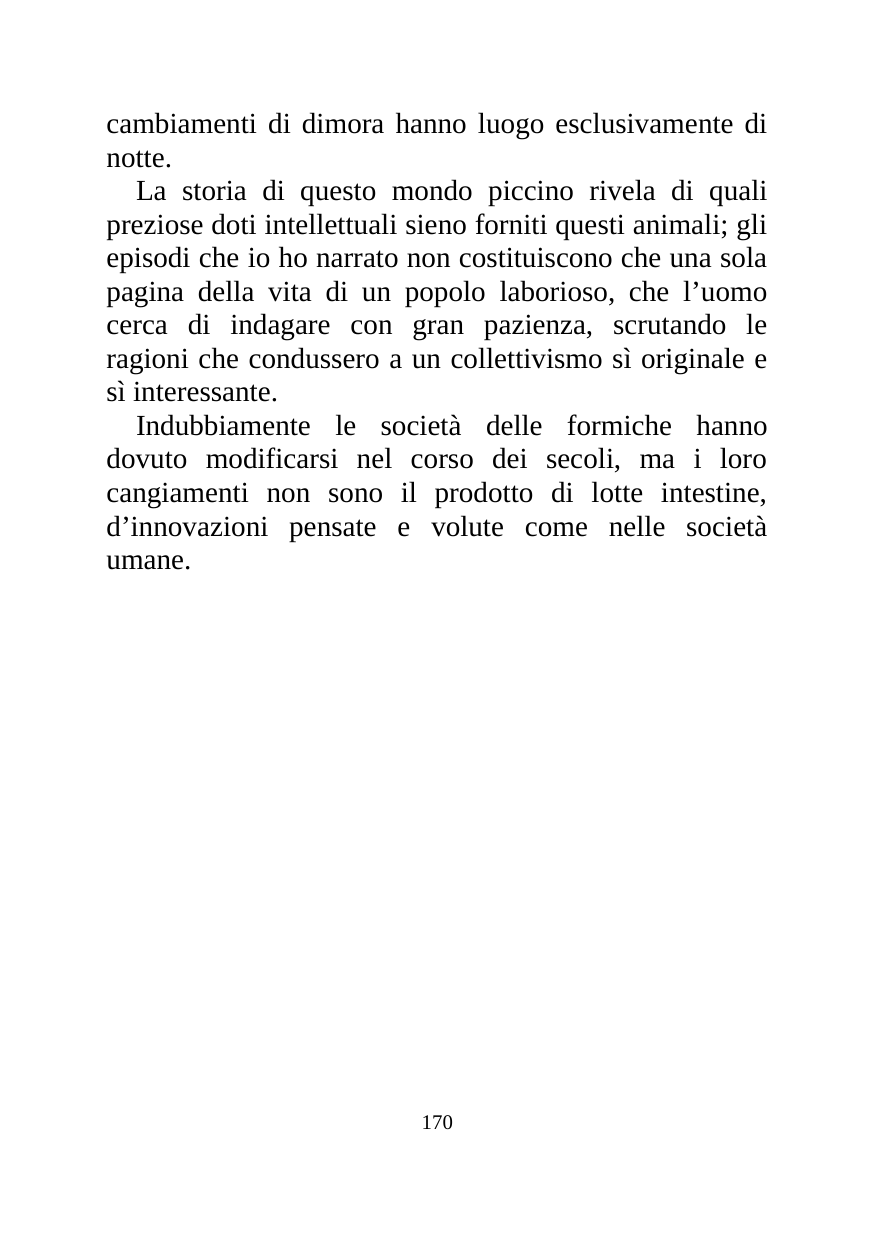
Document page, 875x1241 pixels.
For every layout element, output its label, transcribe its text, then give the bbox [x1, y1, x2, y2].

text La storia di questo mondo piccino rivela di quali preziose doti intellettuali sieno forniti questi animali; gli episodi che io ho narrato non costituiscono che una sola pagina della vita di un popolo laborioso, che l’uomo cerca di indagare con gran pazienza, scrutando le ragioni che condussero a un collettivismo sì originale e sì interessante. [106, 173, 768, 408]
text cambiamenti di dimora hanno luogo esclusivamente di notte. [106, 106, 768, 173]
text Indubbiamente le società delle formiche hanno dovuto modificarsi nel corso dei secoli, ma i loro cangiamenti non sono il prodotto di lotte intestine, d’innovazioni pensate e volute come nelle società umane. [106, 408, 768, 576]
